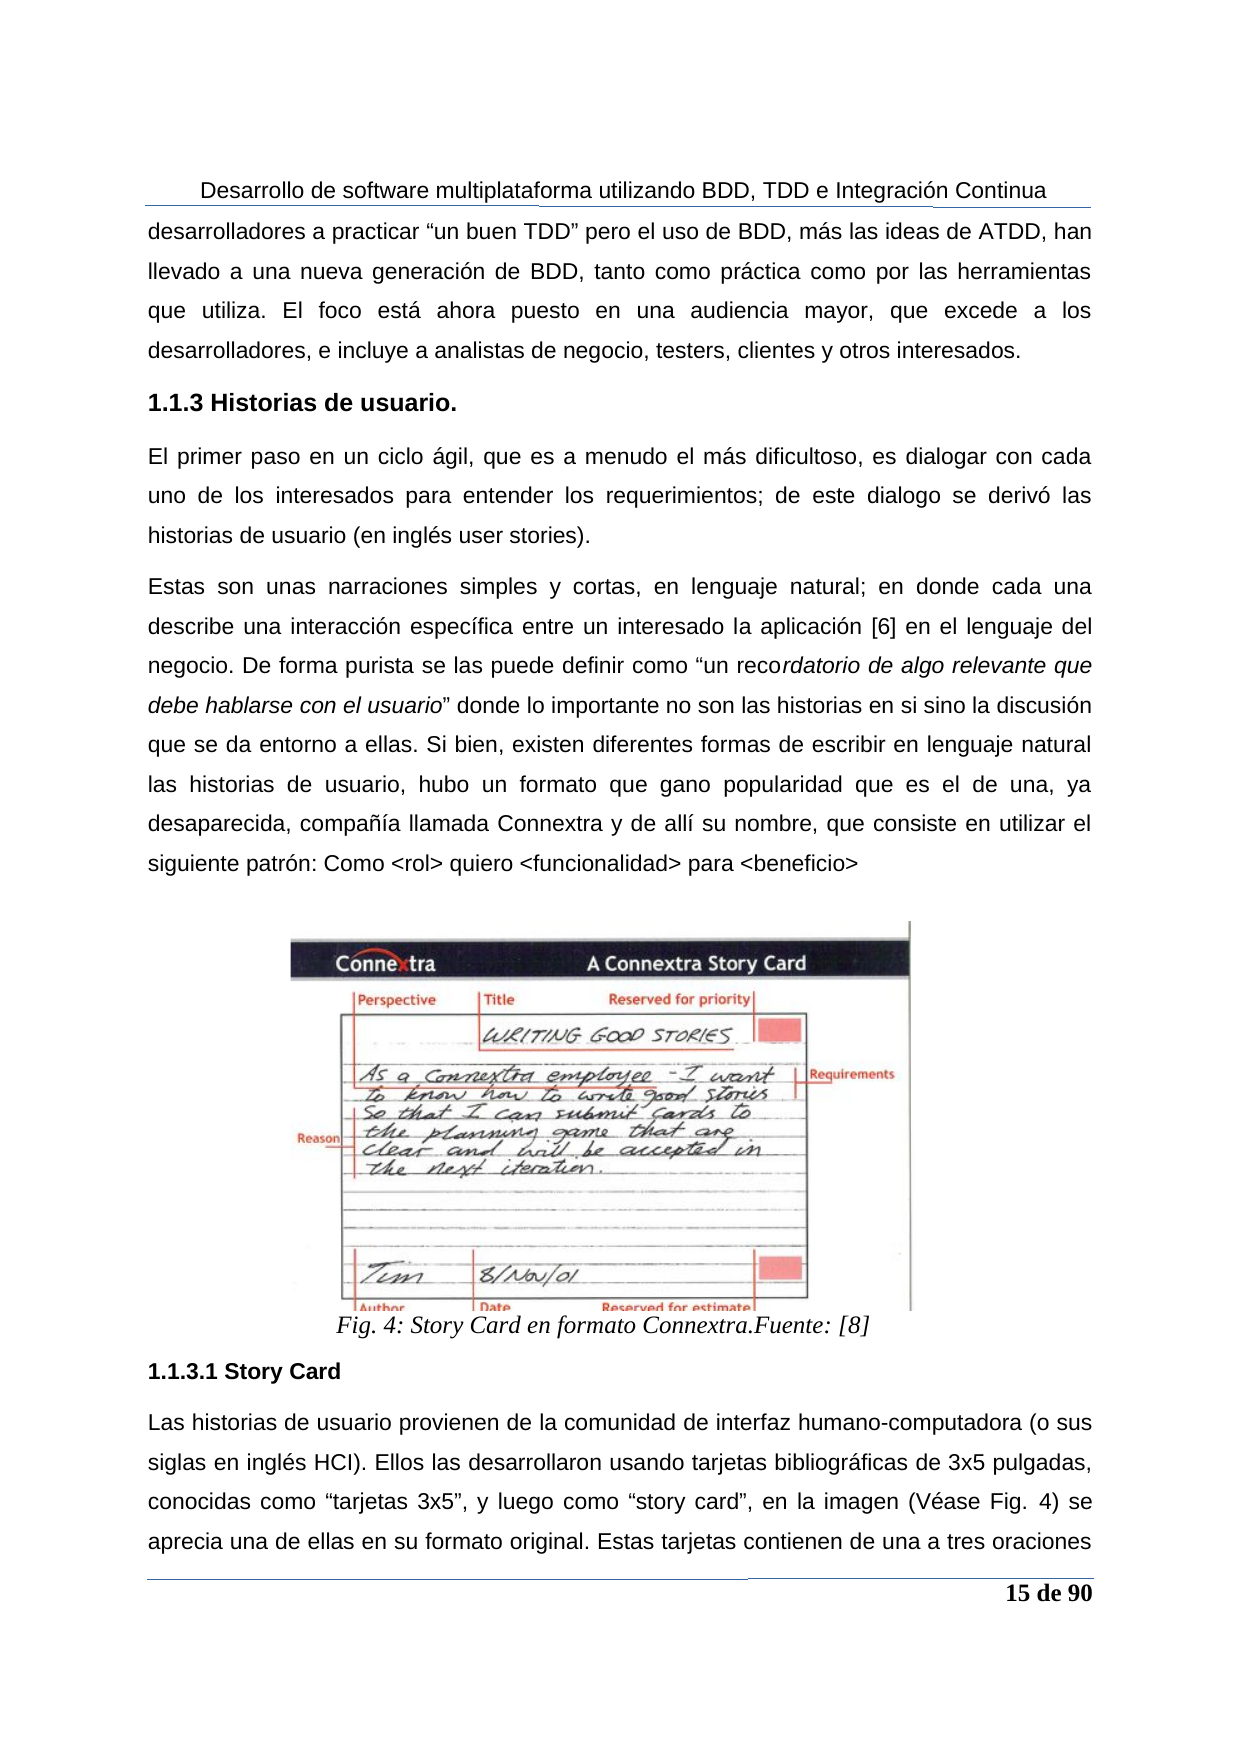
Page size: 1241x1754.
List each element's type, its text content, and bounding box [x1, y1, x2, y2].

text Fig. 4: Story Card en formato Connextra.Fuente: [8] [291, 1311, 915, 1339]
text Las historias de usuario provienen de la comunidad de interfaz humano-computadora (o sus siglas en inglés HCI). Ellos las desarrollaron usando tarjetas bibliográficas de 3x5 pulgadas, conocidas como “tarjetas 3x5”, y luego como “story card”, en la imagen (Véase Fig. 4) se aprecia una de ellas en su formato original. Estas tarjetas contienen de una a tres oraciones [148, 1409, 1093, 1554]
picture [290, 921, 916, 1311]
text Estas son unas narraciones simples y cortas, en lenguaje natural; en donde cada una describe una interacción específica entre un interesado la aplicación [6] en el lenguaje del negocio. De forma purista se las puede definir como “un recordatorio de algo relevante que debe hablarse con el usuario” donde lo importante no son las historias en si sino la discusión que se da entorno a ellas. Si bien, existen diferentes formas de escribir en lenguaje natural las historias de usuario, hubo un formato que gano popularidad que es el de una, ya desaparecida, compañía llamada Connextra y de allí su nombre, que consiste en utilizar el siguiente patrón: Como <rol> quiero <funcionalidad> para <beneficio> [148, 573, 1093, 876]
text El primer paso en un ciclo ágil, que es a menudo el más dificultoso, es dialogar con cada uno de los interesados para entender los requerimientos; de este dialogo se derivó las historias de usuario (en inglés user stories). [148, 443, 1093, 548]
list 1.1.3 Historias de usuario. [148, 388, 1093, 417]
text 1.1.3.1 Story Card [148, 901, 1093, 1384]
text desarrolladores a practicar “un buen TDD” pero el uso de BDD, más las ideas de ATDD, han llevado a una nueva generación de BDD, tanto como práctica como por las herramientas que utiliza. El foco está ahora puesto en una audiencia mayor, que excede a los desarrolladores, e incluye a analistas de negocio, testers, clientes y otros interesados. [148, 218, 1093, 363]
